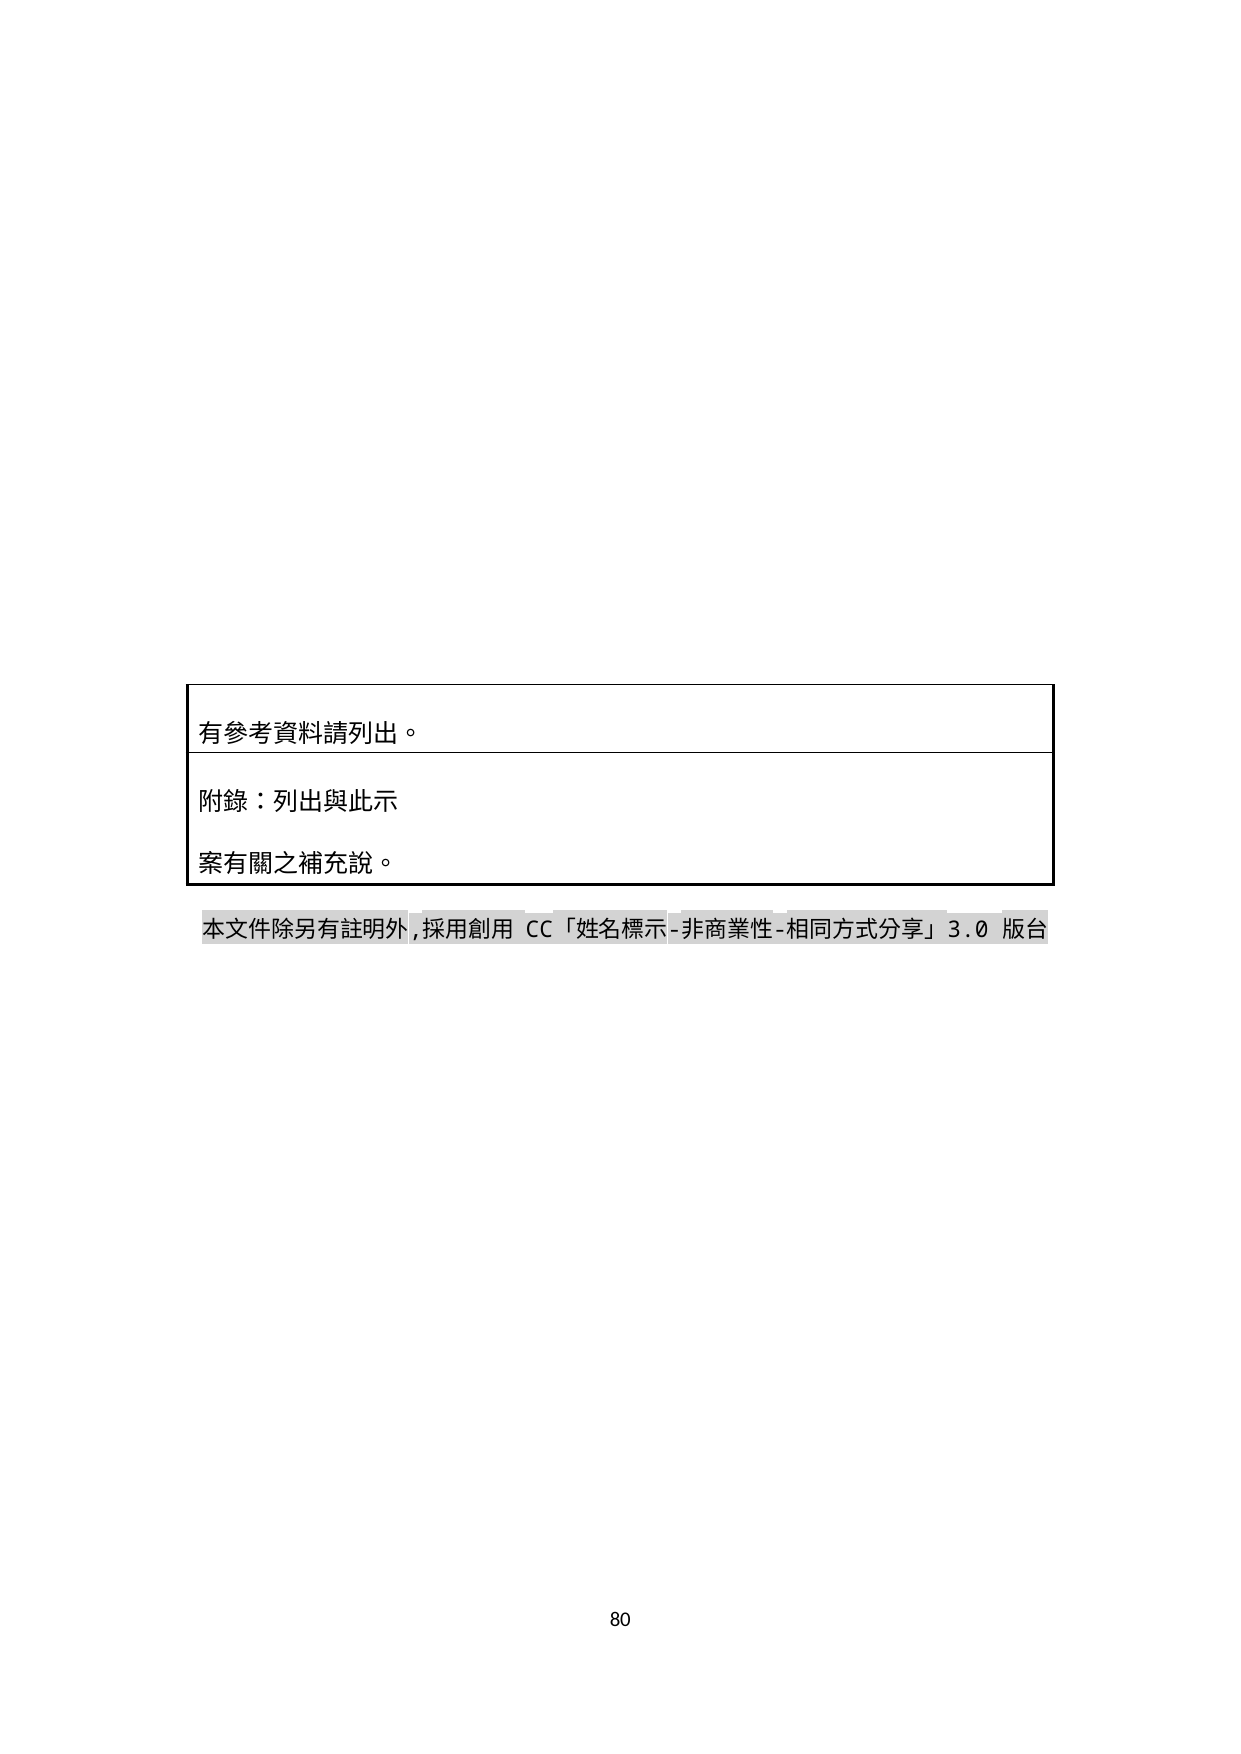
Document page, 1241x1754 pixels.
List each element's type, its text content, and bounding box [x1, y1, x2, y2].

table_cell 有參考資料請列出。 [189, 685, 1052, 752]
table_cell 附錄：列出與此示案有關之補充說。 [189, 753, 1052, 882]
text 本文件除另有註明外,採用創用 CC「姓名標示-非商業性-相同方式分享」3.0 版台 [187, 886, 1053, 948]
